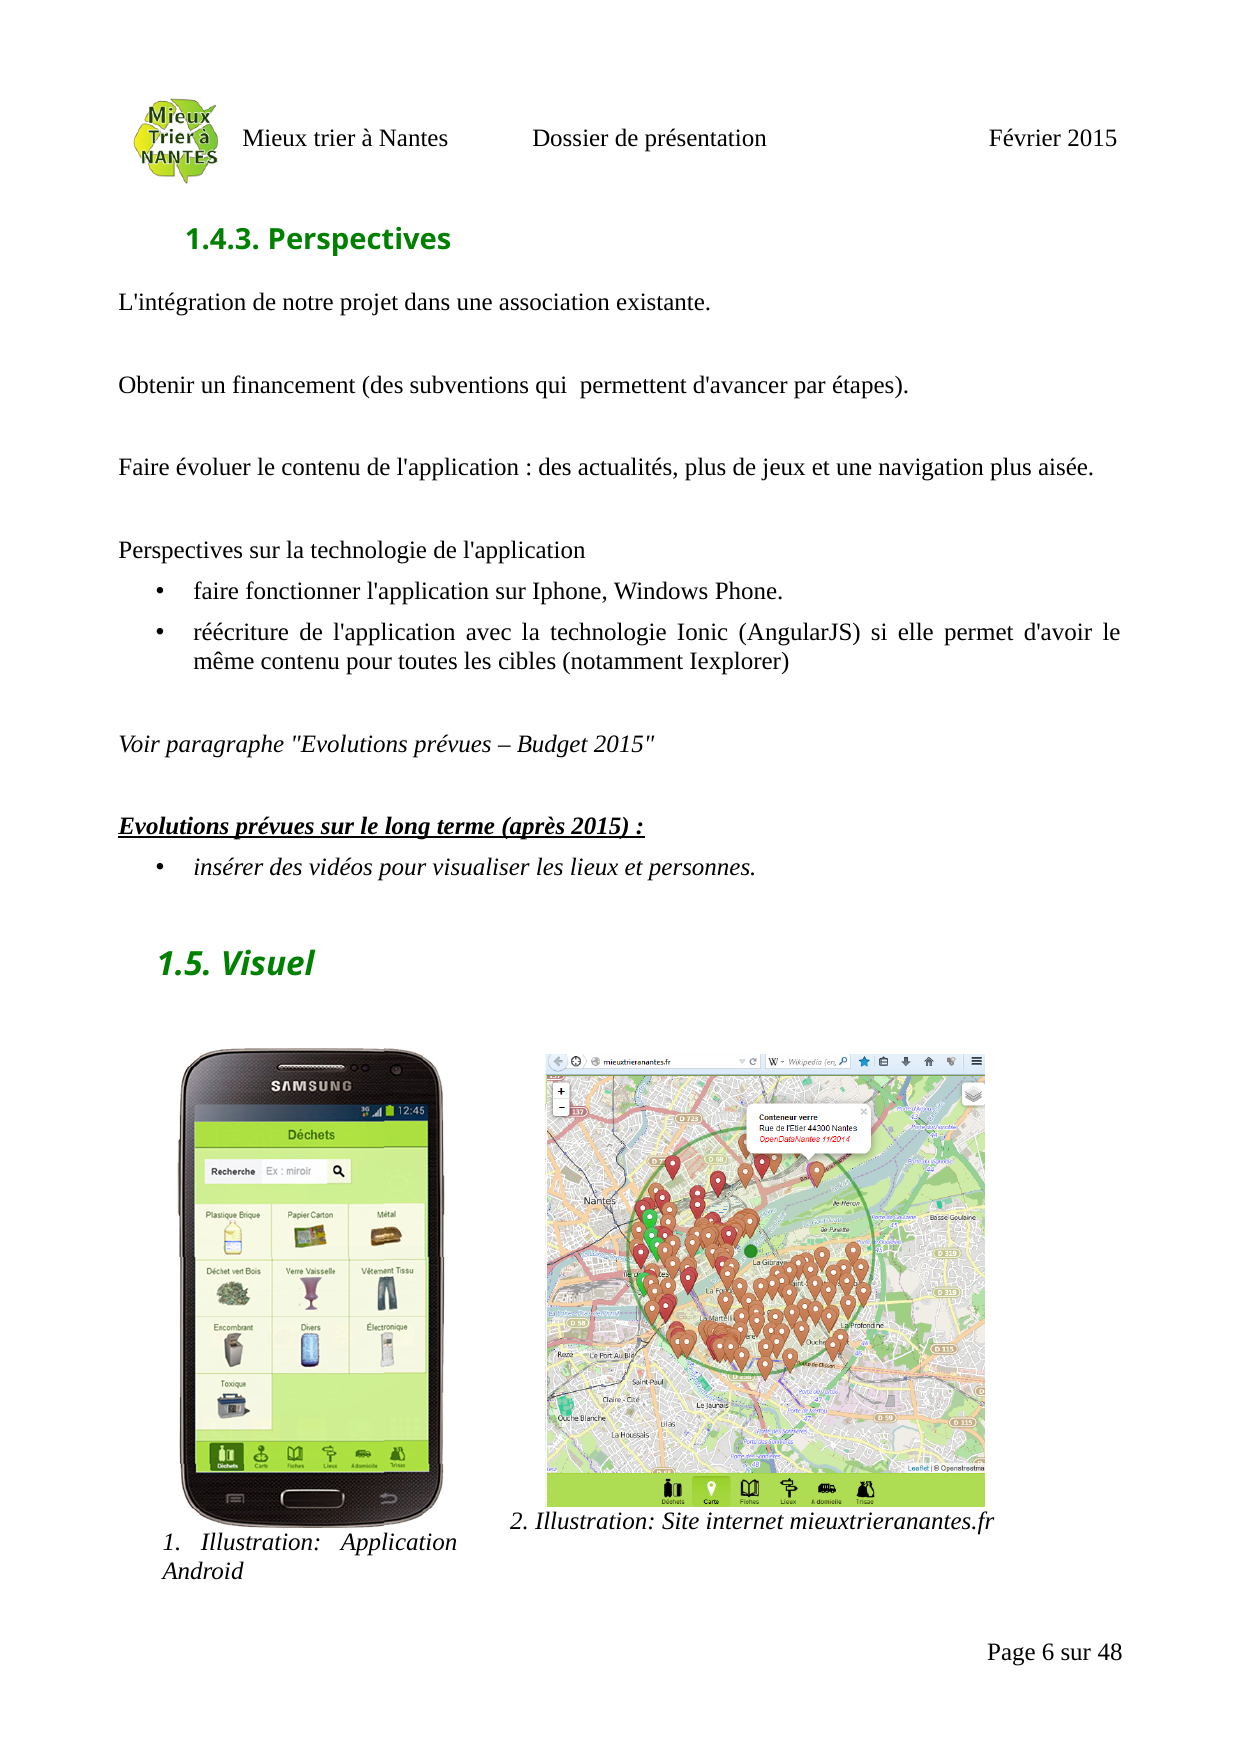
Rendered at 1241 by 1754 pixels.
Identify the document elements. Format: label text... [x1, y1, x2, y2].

text Perspectives sur la technologie de l'application [118, 535, 1122, 564]
picture [177, 1047, 445, 1528]
subtitle Perspectives [148, 218, 1122, 258]
text Evolutions prévues sur le long terme (après 2015) : [118, 811, 1122, 840]
list réécriture de l'application avec la technologie Ionic (AngularJS) si elle permet d'avoir le même contenu pour toutes les cibles (notamment Iexplorer) [156, 617, 1122, 675]
text 2. Illustration: Site internet mieuxtrieranantes.fr [510, 1055, 1021, 1535]
text L'intégration de notre projet dans une association existante. [118, 287, 1122, 316]
list insérer des vidéos pour visualiser les lieux et personnes. [156, 852, 1122, 881]
text Obtenir un financement (des subventions qui permettent d'avancer par étapes). [118, 370, 1122, 399]
text 1. Illustration: Application Android [162, 1528, 460, 1585]
list faire fonctionner l'application sur Iphone, Windows Phone. [156, 576, 1122, 605]
subtitle Visuel [148, 940, 1122, 986]
text Voir paragraphe "Evolutions prévues – Budget 2015" [118, 729, 1122, 757]
picture [131, 95, 221, 185]
text Faire évoluer le contenu de l'application : des actualités, plus de jeux et une navigation plus aisée. [118, 452, 1122, 481]
